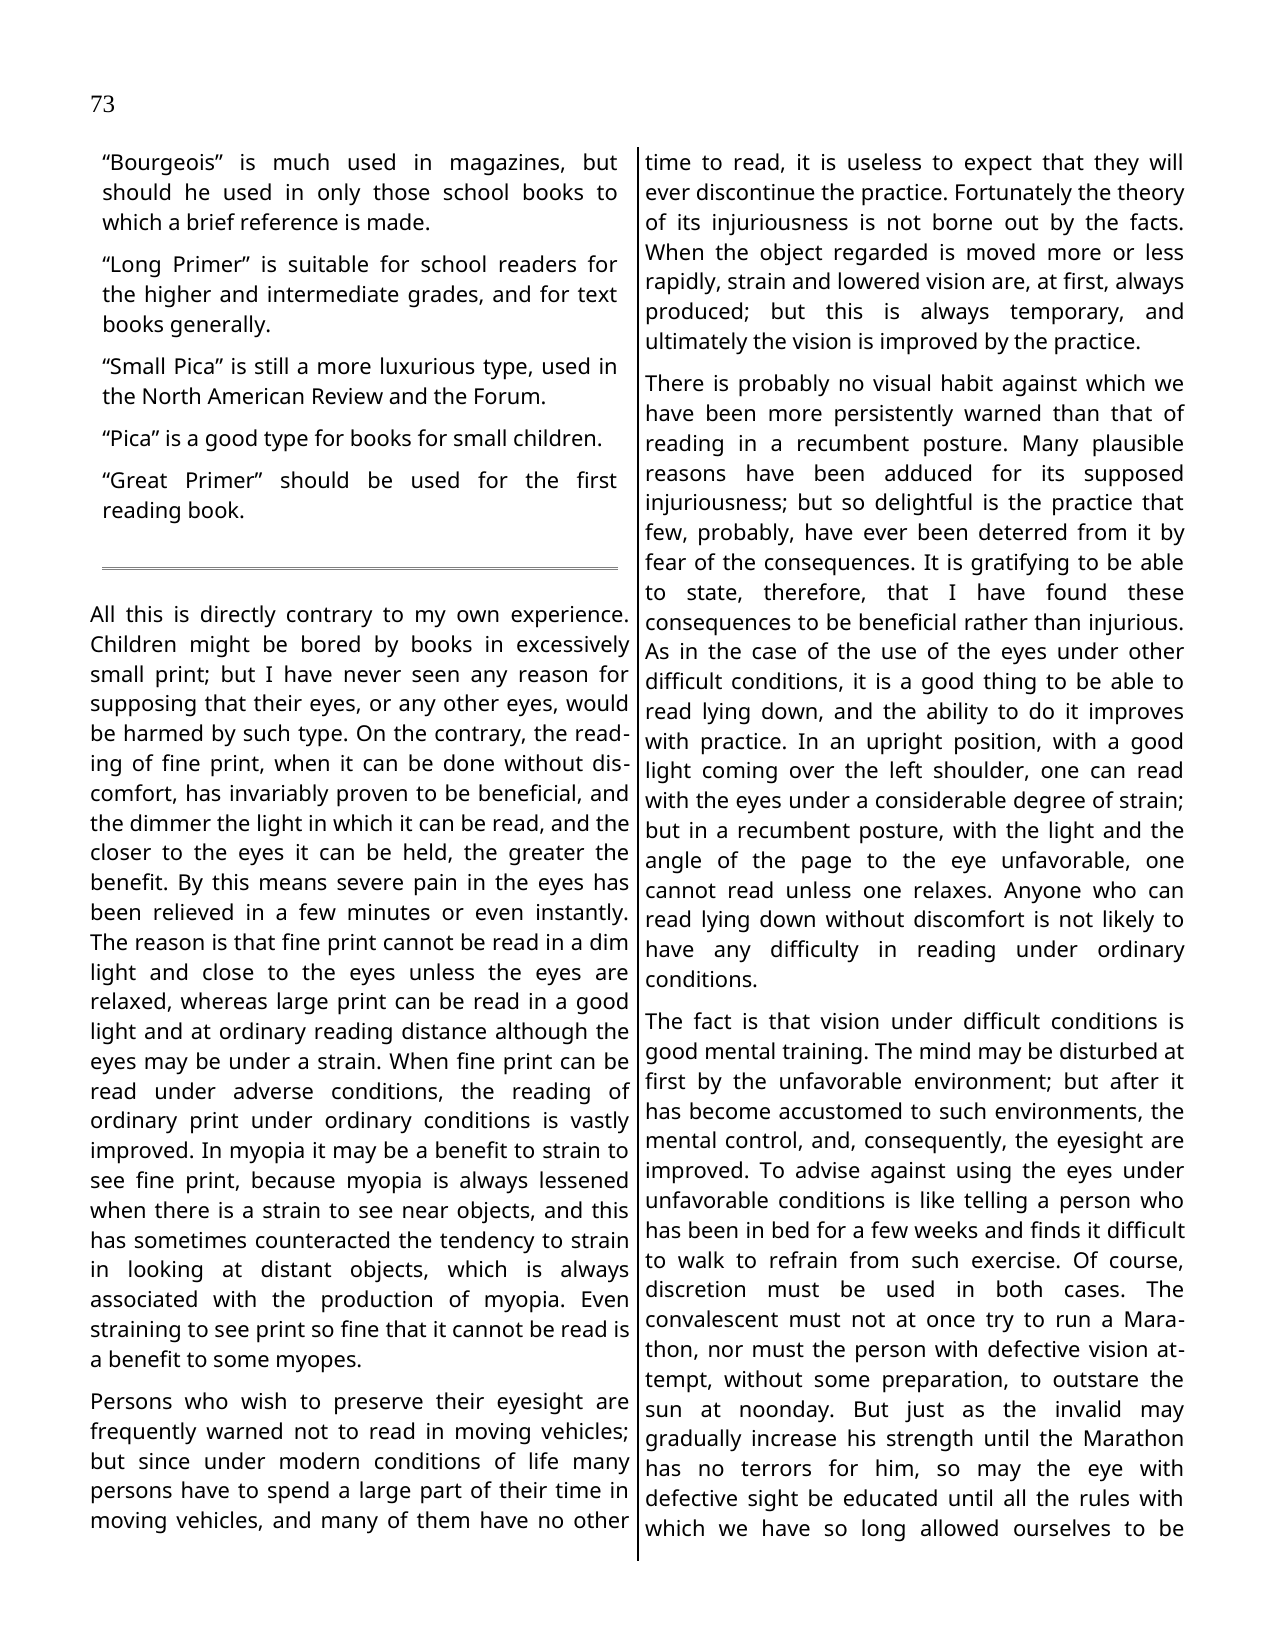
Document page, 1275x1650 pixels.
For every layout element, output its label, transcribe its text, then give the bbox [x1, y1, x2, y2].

text Persons who wish to preserve their eyesight are frequently warned not to read in moving vehicles; but since under modern conditions of life many persons have to spend a large part of their time in moving vehicles, and many of them have no other [90, 1386, 630, 1535]
text “Small Pica” is still a more luxurious type, used in the North American Review and the Forum. [102, 351, 618, 411]
text “Bourgeois” is much used in magazines, but should he used in only those school books to which a brief reference is made. [102, 147, 618, 237]
text time to read, it is useless to expect that they will ever discontinue the practice. Fortunately the theory of its injuriousness is not borne out by the facts. When the object regarded is moved more or less rapidly, strain and lowered vision are, at first, always produced; but this is always temporary, and ultimately the vision is improved by the practice. [645, 147, 1185, 356]
text “Long Primer” is suitable for school readers for the higher and intermediate grades, and for text books generally. [102, 249, 618, 338]
text “Great Primer” should be used for the first reading book. [102, 465, 618, 525]
text There is probably no visual habit against which we have been more persistently warned than that of reading in a recumbent posture. Many plausible reasons have been adduced for its supposed injuriousness; but so delightful is the practice that few, probably, have ever been deterred from it by fear of the consequences. It is gratifying to be able to state, therefore, that I have found these consequences to be beneficial rather than injurious. As in the case of the use of the eyes under other difficult conditions, it is a good thing to be able to read lying down, and the ability to do it improves with practice. In an upright position, with a good light coming over the left shoulder, one can read with the eyes under a considerable degree of strain; but in a recumbent posture, with the light and the angle of the page to the eye unfavorable, one cannot read unless one relaxes. Anyone who can read lying down without discomfort is not likely to have any difficulty in reading under ordinary conditions. [645, 368, 1185, 994]
text All this is directly contrary to my own experience. Children might be bored by books in excessively small print; but I have never seen any reason for supposing that their eyes, or any other eyes, would be harmed by such type. On the contrary, the read­ing of fine print, when it can be done without dis­com­fort, has invariably proven to be beneficial, and the dimmer the light in which it can be read, and the closer to the eyes it can be held, the greater the benefit. By this means severe pain in the eyes has been relieved in a few minutes or even instantly. The reason is that fine print cannot be read in a dim light and close to the eyes unless the eyes are relaxed, whereas large print can be read in a good light and at ordinary reading distance although the eyes may be under a strain. When fine print can be read under adverse conditions, the reading of ordinary print under ordinary conditions is vastly improved. In myopia it may be a benefit to strain to see fine print, because myopia is always lessened when there is a strain to see near objects, and this has sometimes counteracted the tendency to strain in looking at distant objects, which is always associated with the production of myopia. Even strain­ing to see print so fine that it cannot be read is a benefit to some myopes. [90, 599, 630, 1373]
text The fact is that vision under difficult conditions is good mental training. The mind may be disturbed at first by the unfavorable environment; but after it has become accustomed to such environments, the mental control, and, consequently, the eyesight are improved. To advise against using the eyes under unfavorable conditions is like telling a person who has been in bed for a few weeks and finds it diffi­cult to walk to refrain from such exercise. Of course, discretion must be used in both cases. The convalescent must not at once try to run a Mara­thon, nor must the person with defective vision at­tempt, without some preparation, to outstare the sun at noonday. But just as the invalid may gradually increase his strength until the Marathon has no terrors for him, so may the eye with defective sight be educated until all the rules with which we have so long allowed ourselves to be [645, 1006, 1185, 1543]
text “Pica” is a good type for books for small children. [102, 423, 618, 453]
